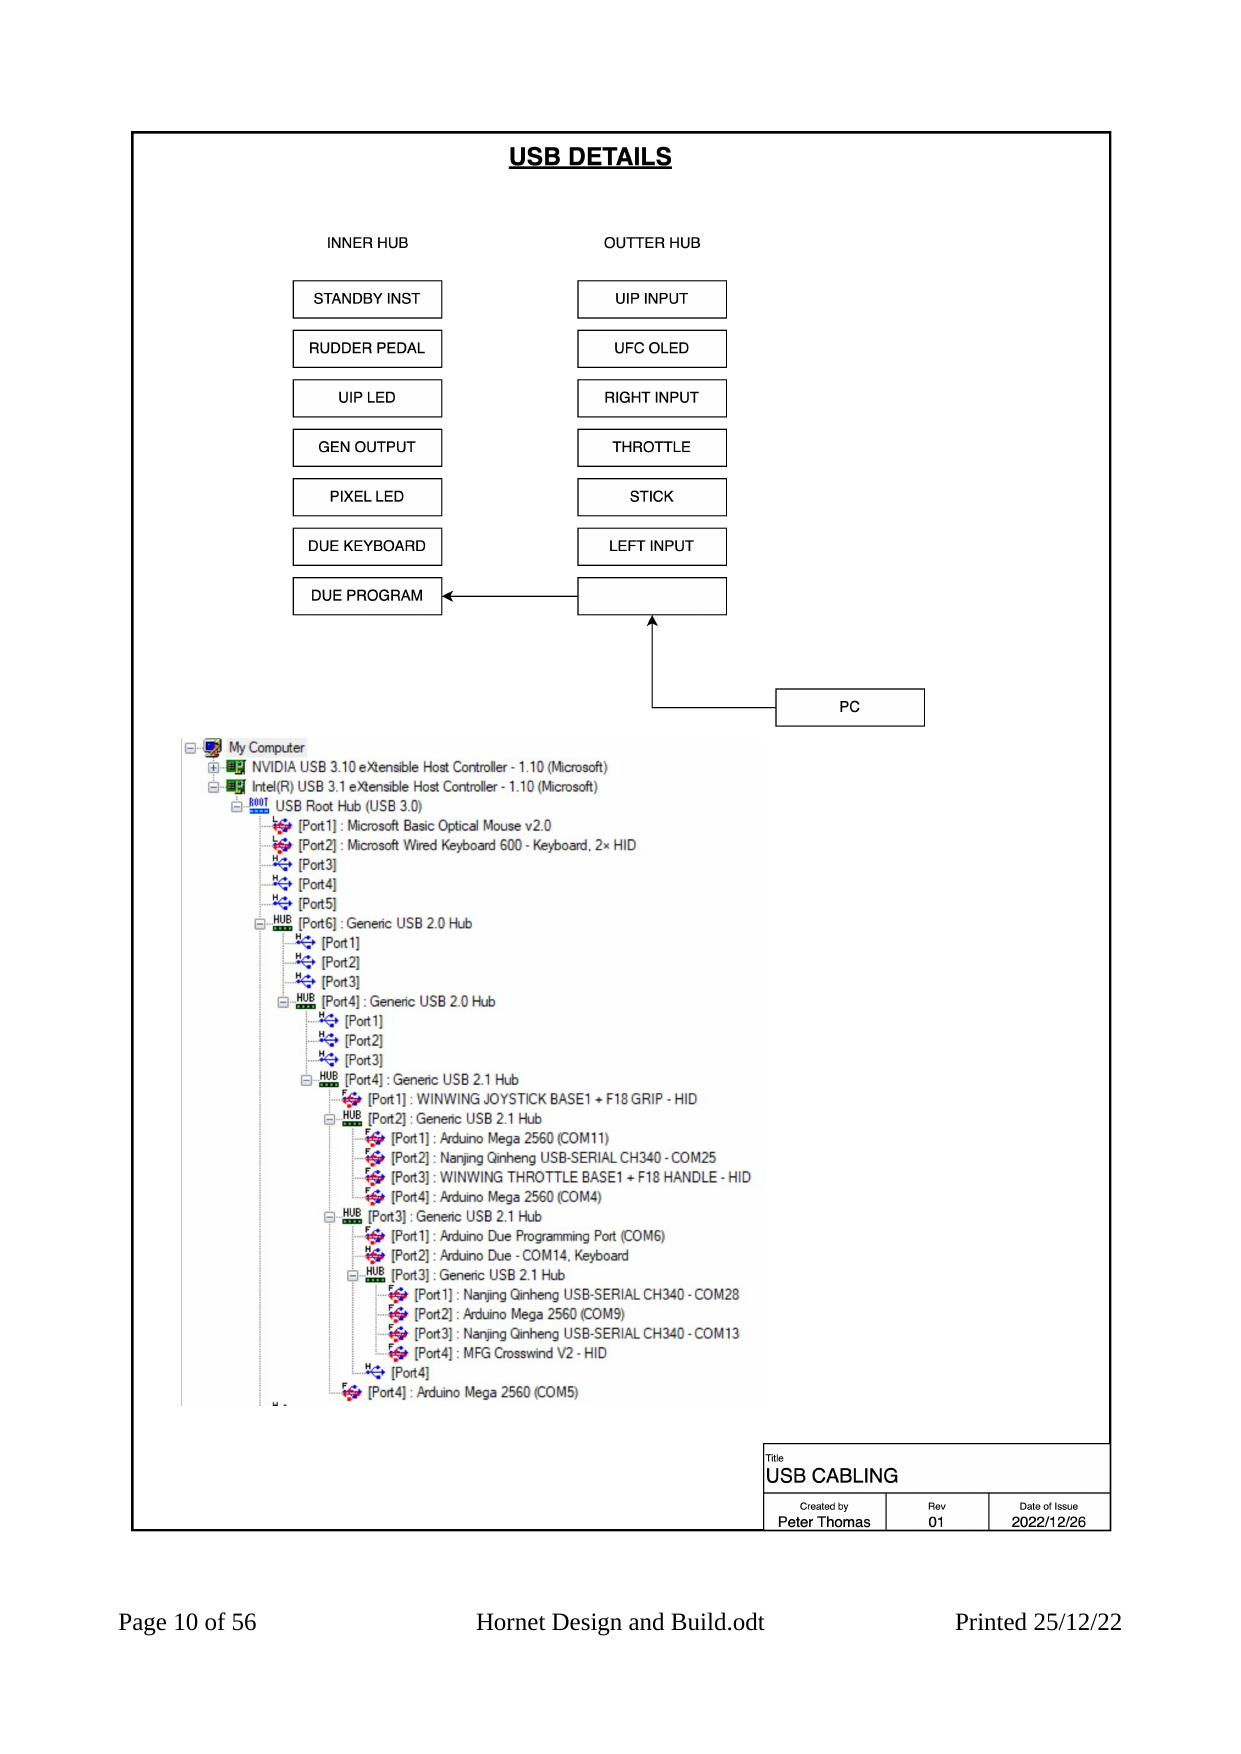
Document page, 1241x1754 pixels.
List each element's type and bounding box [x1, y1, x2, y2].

picture [118, 118, 1123, 1543]
